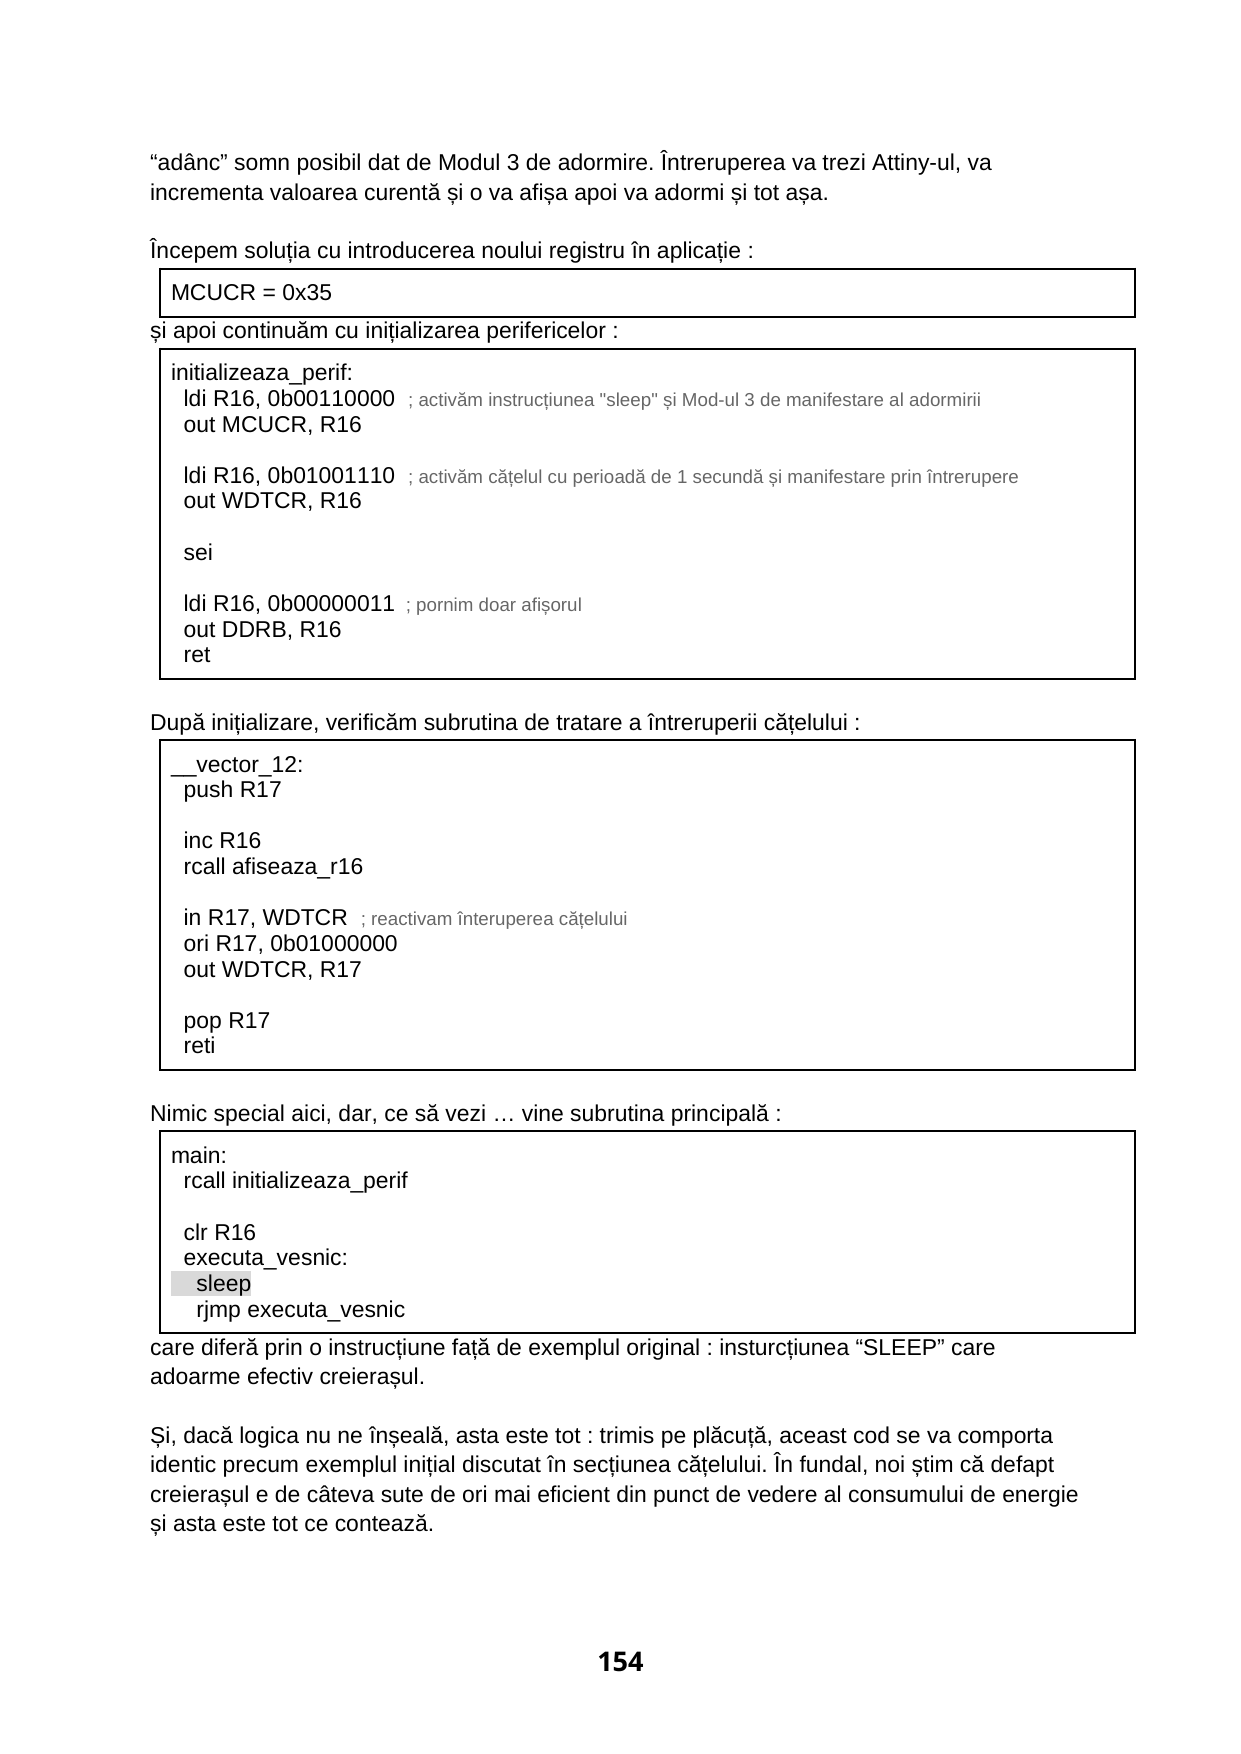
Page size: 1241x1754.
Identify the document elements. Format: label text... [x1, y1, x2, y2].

text Nimic special aici, dar, ce să vezi … vine subrutina principală : [150, 1101, 1091, 1126]
text care diferă prin o instrucțiune față de exemplul original : insturcțiunea “SLEEP” care adoarme efectiv creierașul. [150, 1334, 1091, 1389]
table_header main: rcall initializeaza_perif clr R16 executa_vesnic: sleep rjmp executa_vesnic [161, 1132, 1134, 1332]
text și apoi continuăm cu inițializarea perifericelor : [150, 318, 1091, 344]
table_header MCUCR = 0x35 [161, 270, 1134, 316]
text Începem soluția cu introducerea noului registru în aplicație : [150, 238, 1091, 264]
text După inițializare, verificăm subrutina de tratare a întreruperii cățelului : [150, 709, 1091, 735]
text “adânc” somn posibil dat de Modul 3 de adormire. Întreruperea va trezi Attiny-ul, va incrementa valoarea curentă și o va afișa apoi va adormi și tot așa. [150, 150, 1091, 205]
text Și, dacă logica nu ne înșeală, asta este tot : trimis pe plăcuță, aceast cod se va comporta identic precum exemplul inițial discutat în secțiunea cățelului. În fundal, noi știm că defapt creierașul e de câteva sute de ori mai eficient din punct de vedere al consumului de energie și asta este tot ce contează. [150, 1422, 1091, 1536]
table_header initializeaza_perif: ldi R16, 0b00110000 ; activăm instrucțiunea "sleep" și Mod-ul 3 de manifestare al adormirii out MCUCR, R16 ldi R16, 0b01001110 ; activăm cățelul cu perioadă de 1 secundă și manifestare prin întrerupere out WDTCR, R16 sei ldi R16, 0b00000011 ; pornim doar afișorul out DDRB, R16 ret [161, 350, 1134, 678]
table_header __vector_12: push R17 inc R16 rcall afiseaza_r16 in R17, WDTCR ; reactivam înteruperea cățelului ori R17, 0b01000000 out WDTCR, R17 pop R17 reti [161, 741, 1134, 1069]
